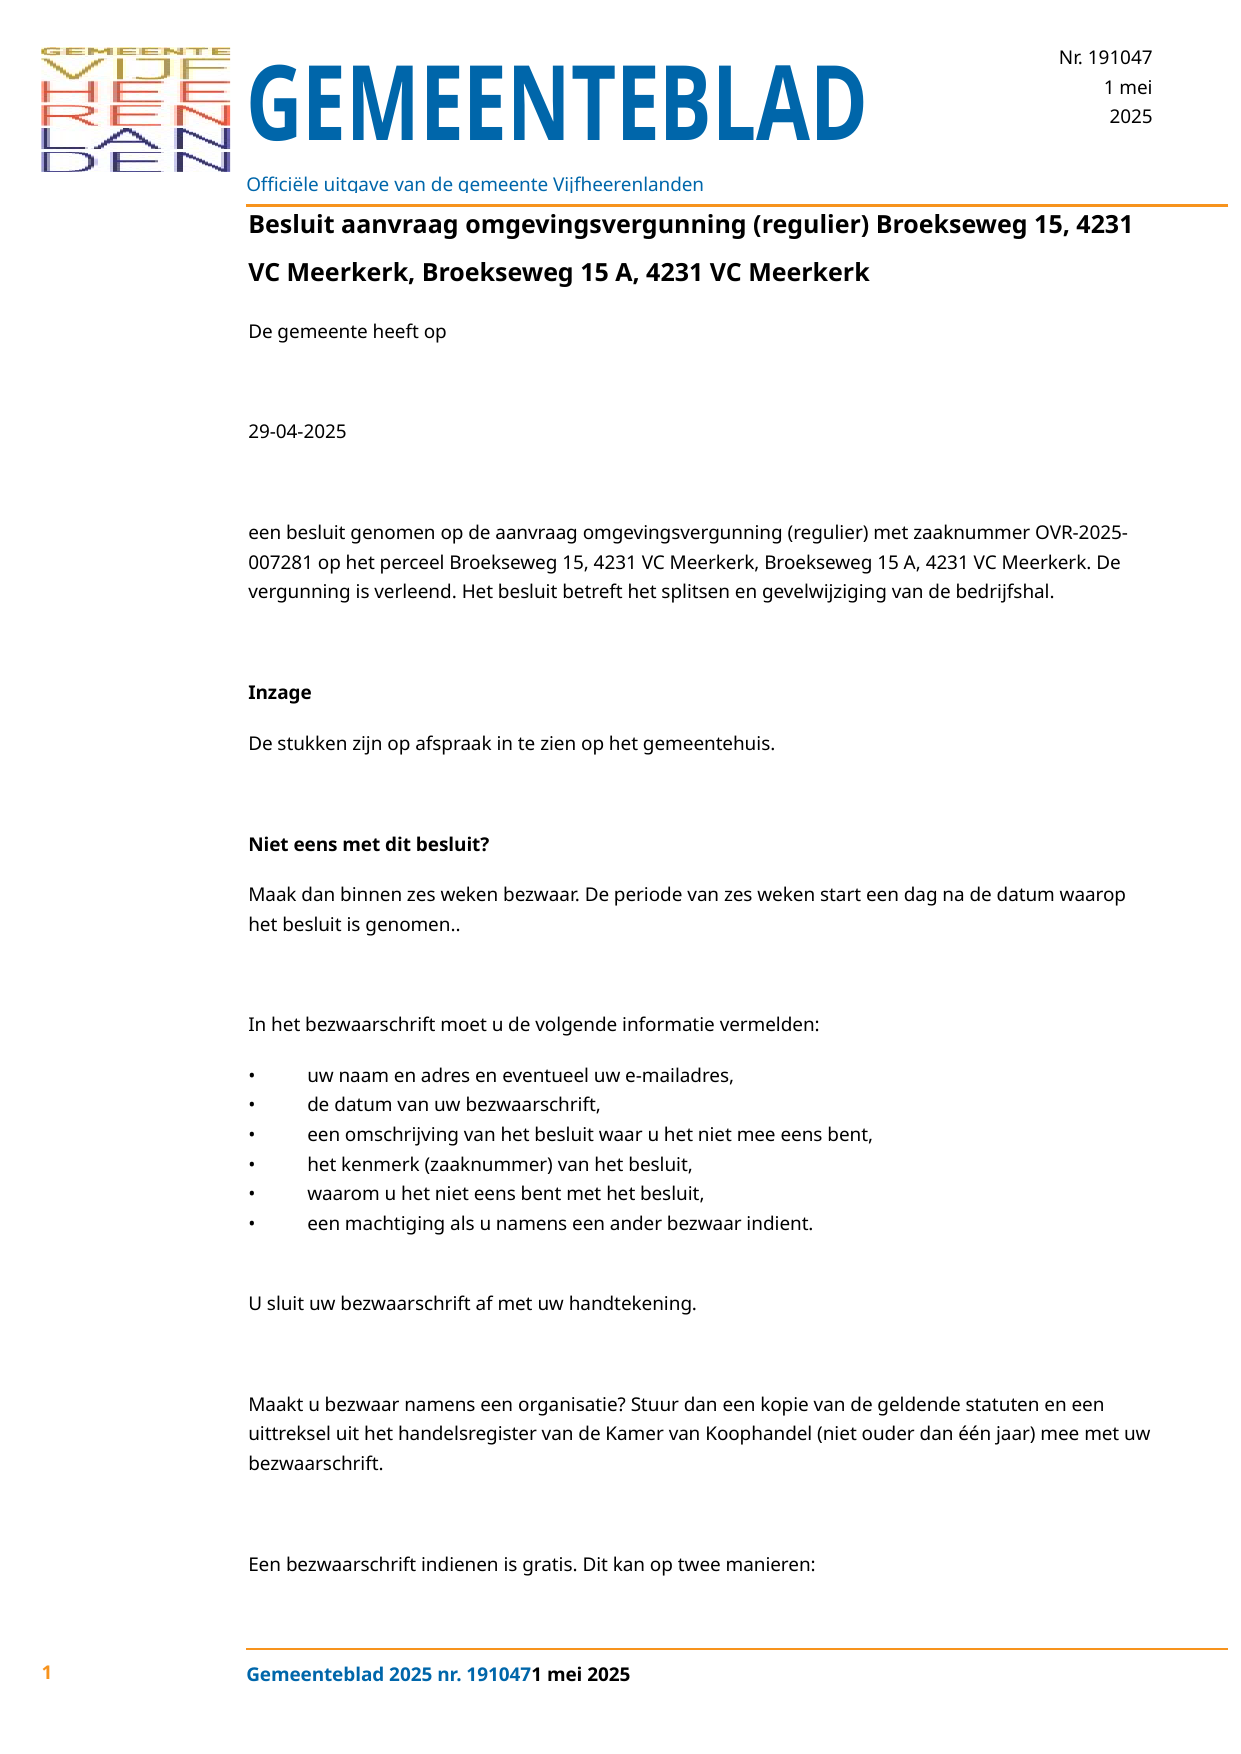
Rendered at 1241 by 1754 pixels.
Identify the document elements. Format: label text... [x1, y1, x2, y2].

text Besluit aanvraag omgevingsvergunning (regulier) Broekseweg 15, 4231 VC Meerkerk, Broekseweg 15 A, 4231 VC Meerkerk [248, 207, 1152, 288]
text De gemeente heeft op [248, 318, 1152, 344]
text een besluit genomen op de aanvraag omgevingsvergunning (regulier) met zaaknummer OVR-2025-007281 op het perceel Broekseweg 15, 4231 VC Meerkerk, Broekseweg 15 A, 4231 VC Meerkerk. De vergunning is verleend. Het besluit betreft het splitsen en gevelwijziging van de bedrijfshal. [248, 519, 1152, 604]
picture [41, 47, 231, 172]
text 29-04-2025 [248, 419, 1152, 444]
list een machtiging als u namens een ander bezwaar indient. [248, 1210, 1152, 1236]
text Inzage [248, 679, 1152, 705]
list het kenmerk (zaaknummer) van het besluit, [248, 1151, 1152, 1177]
text Maakt u bezwaar namens een organisatie? Stuur dan een kopie van de geldende statuten en een uittreksel uit het handelsregister van de Kamer van Koophandel (niet ouder dan één jaar) mee met uw bezwaarschrift. [248, 1391, 1152, 1476]
text De stukken zijn op afspraak in te zien op het gemeentehuis. [248, 730, 1152, 756]
list waarom u het niet eens bent met het besluit, [248, 1180, 1152, 1206]
list de datum van uw bezwaarschrift, [248, 1092, 1152, 1117]
text U sluit uw bezwaarschrift af met uw handtekening. [248, 1290, 1152, 1316]
text Een bezwaarschrift indienen is gratis. Dit kan op twee manieren: [248, 1551, 1152, 1577]
text In het bezwaarschrift moet u de volgende informatie vermelden: [248, 1012, 1152, 1037]
text Niet eens met dit besluit? [248, 831, 1152, 857]
list uw naam en adres en eventueel uw e-mailadres, [248, 1062, 1152, 1088]
list een omschrijving van het besluit waar u het niet mee eens bent, [248, 1121, 1152, 1147]
text Maak dan binnen zes weken bezwaar. De periode van zes weken start een dag na de datum waarop het besluit is genomen.. [248, 881, 1152, 937]
